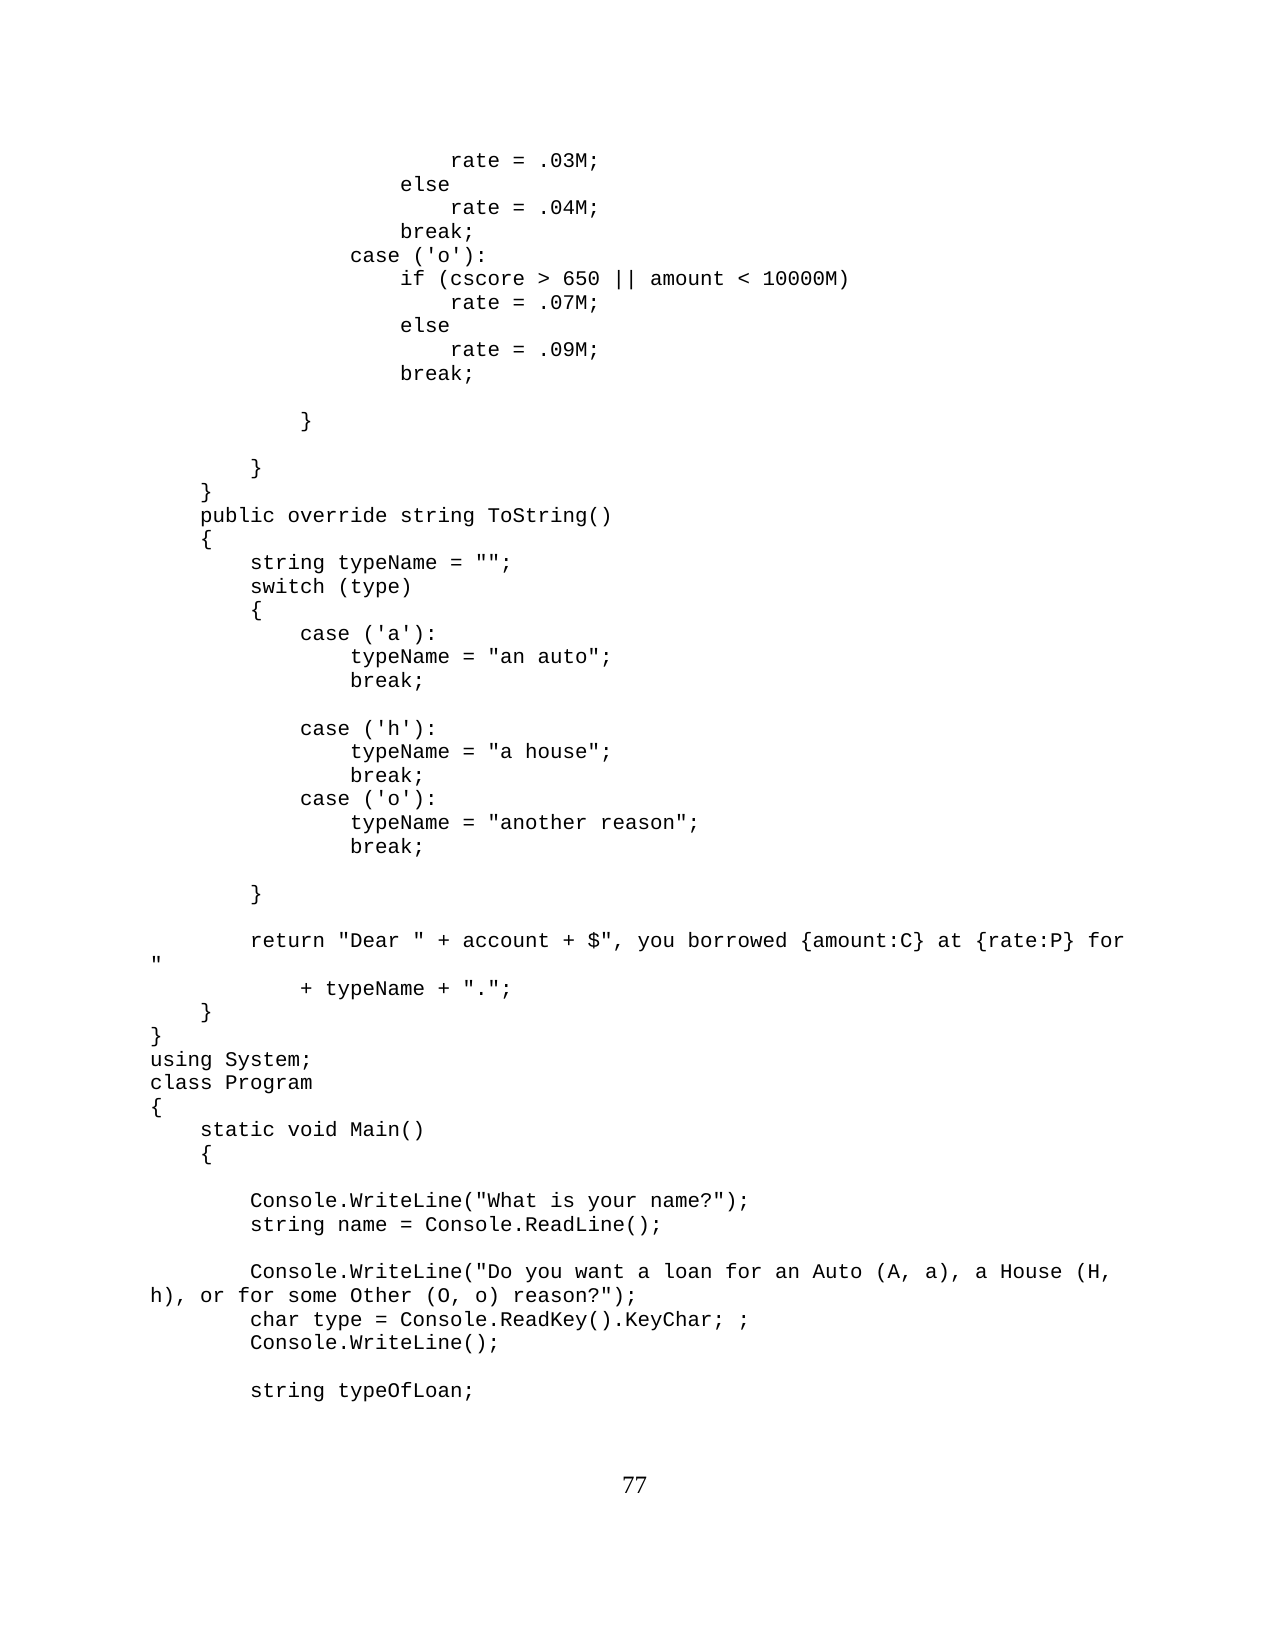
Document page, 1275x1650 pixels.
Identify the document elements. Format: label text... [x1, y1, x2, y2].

text { [150, 528, 1125, 552]
text } [150, 481, 1125, 505]
text break; [150, 836, 1125, 859]
text string typeName = ""; [150, 552, 1125, 576]
text } [150, 883, 1125, 907]
text case ('h'): [150, 717, 1125, 741]
text char type = Console.ReadKey().KeyChar; ; [150, 1309, 1125, 1332]
text Console.WriteLine("Do you want a loan for an Auto (A, a), a House (H, h), or for some Other (O, o) reason?"); [150, 1261, 1125, 1309]
text static void Main() [150, 1119, 1125, 1143]
text typeName = "an auto"; [150, 647, 1125, 670]
text { [150, 1143, 1125, 1167]
text { [150, 1096, 1125, 1119]
text return "Dear " + account + $", you borrowed {amount:C} at {rate:P} for " [150, 930, 1125, 978]
text break; [150, 221, 1125, 244]
text } [150, 457, 1125, 481]
text } [150, 1001, 1125, 1025]
text break; [150, 765, 1125, 788]
text string name = Console.ReadLine(); [150, 1214, 1125, 1238]
text rate = .03M; [150, 150, 1125, 174]
text if (cscore > 650 || amount < 10000M) [150, 268, 1125, 292]
text case ('o'): [150, 244, 1125, 268]
text rate = .04M; [150, 197, 1125, 221]
text typeName = "a house"; [150, 741, 1125, 765]
text } [150, 1025, 1125, 1048]
text Console.WriteLine(); [150, 1332, 1125, 1356]
text public override string ToString() [150, 505, 1125, 528]
text Console.WriteLine("What is your name?"); [150, 1190, 1125, 1214]
text break; [150, 670, 1125, 694]
text rate = .09M; [150, 339, 1125, 363]
text case ('a'): [150, 623, 1125, 647]
text rate = .07M; [150, 292, 1125, 316]
text + typeName + "."; [150, 978, 1125, 1001]
text using System; [150, 1048, 1125, 1072]
text else [150, 174, 1125, 197]
text } [150, 410, 1125, 434]
text case ('o'): [150, 788, 1125, 812]
text break; [150, 363, 1125, 386]
text string typeOfLoan; [150, 1379, 1125, 1403]
text switch (type) [150, 576, 1125, 599]
text { [150, 599, 1125, 623]
text else [150, 316, 1125, 339]
text class Program [150, 1072, 1125, 1096]
text typeName = "another reason"; [150, 812, 1125, 836]
